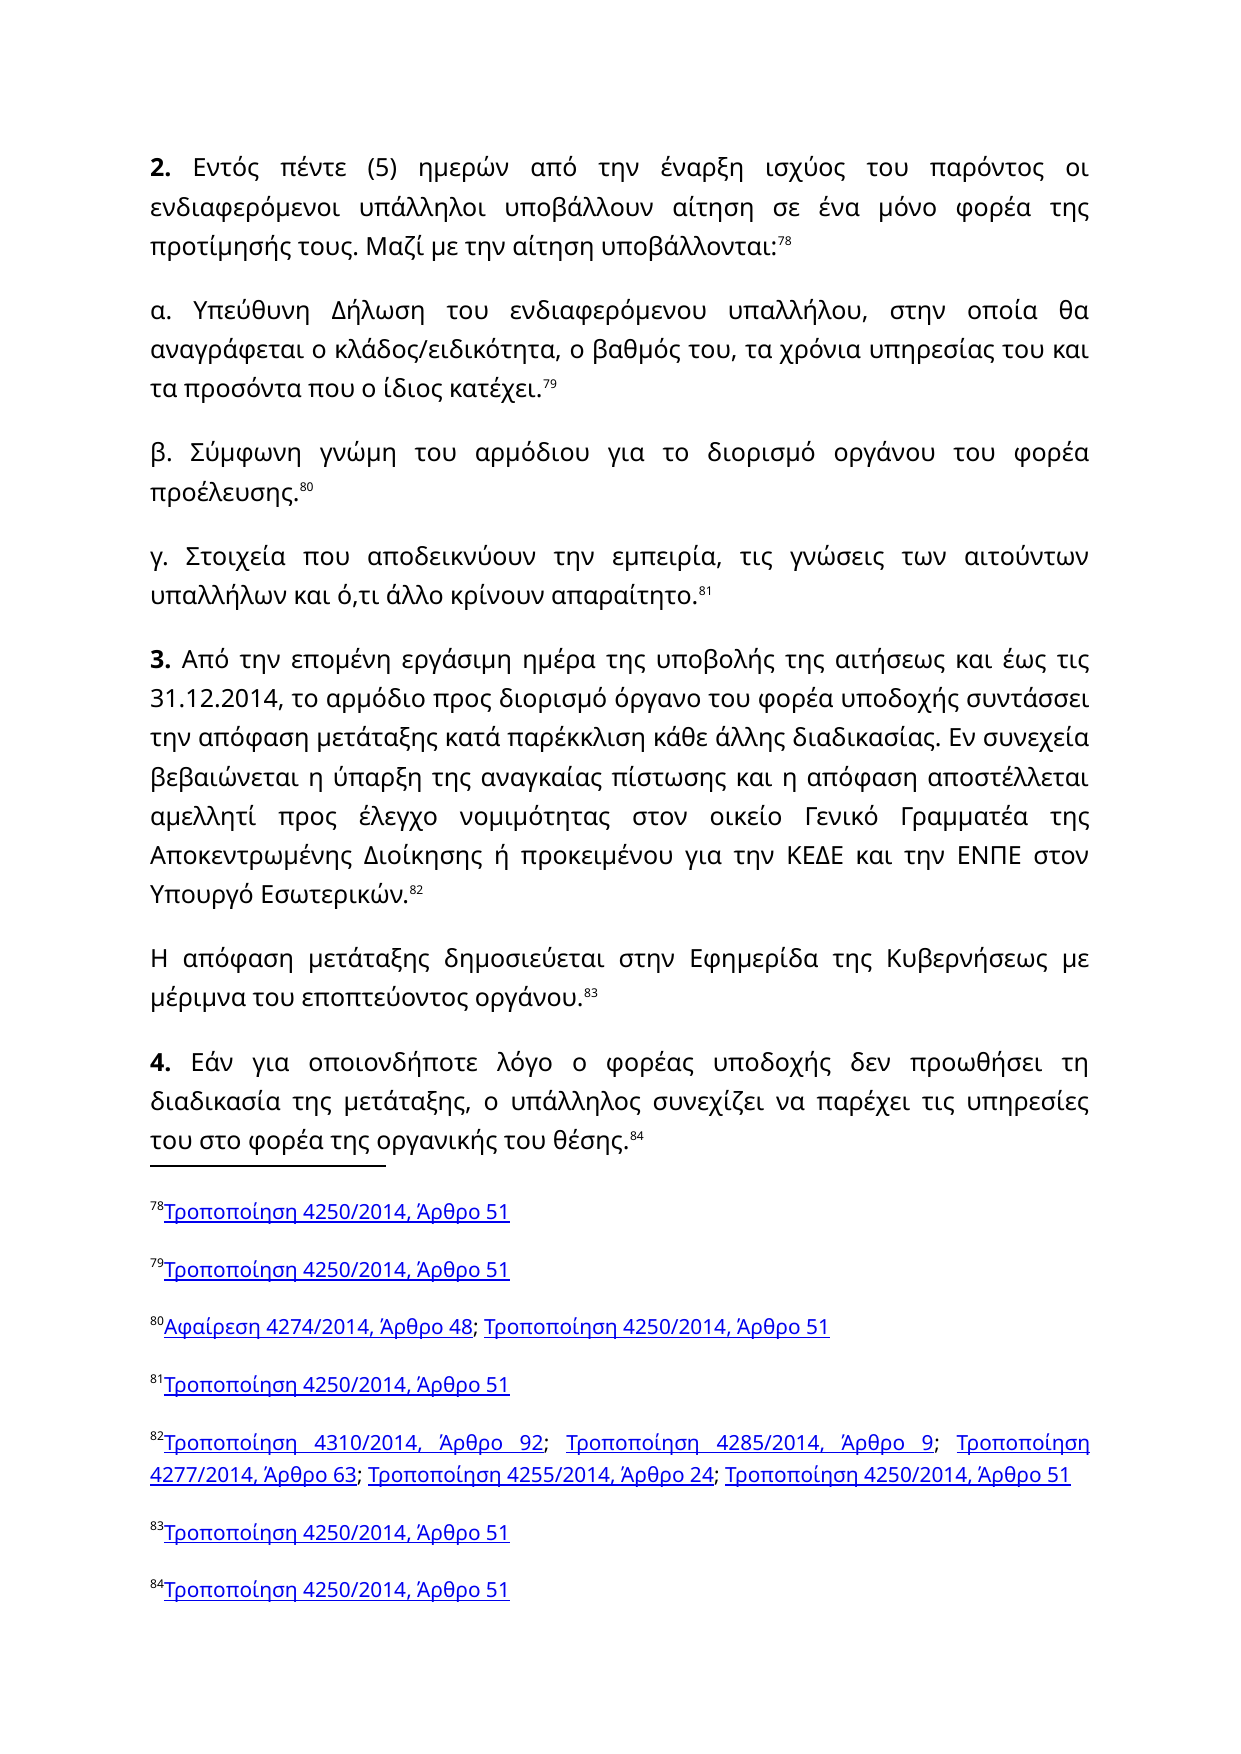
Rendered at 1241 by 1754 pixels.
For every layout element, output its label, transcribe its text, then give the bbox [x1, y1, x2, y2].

text Η απόφαση μετάταξης δημοσιεύεται στην Εφημερίδα της Κυβερνήσεως με μέριμνα του εποπτεύοντος οργάνου. [150, 941, 1090, 1014]
text Τροποποίηση 4250/2014, Άρθρο 51 [150, 1255, 1090, 1283]
text Αφαίρεση 4274/2014, Άρθρο 48; Τροποποίηση 4250/2014, Άρθρο 51 [150, 1312, 1090, 1341]
text 2. Εντός πέντε (5) ημερών από την έναρξη ισχύος του παρόντος οι ενδιαφερόμενοι υπάλληλοι υποβάλλουν αίτηση σε ένα μόνο φορέα της προτίμησής τους. Μαζί με την αίτηση υποβάλλονται: [150, 150, 1090, 262]
text Τροποποίηση 4250/2014, Άρθρο 51 [150, 1576, 1090, 1604]
text Τροποποίηση 4310/2014, Άρθρο 92; Τροποποίηση 4285/2014, Άρθρο 9; Τροποποίηση 4277/2014, Άρθρο 63; Τροποποίηση 4255/2014, Άρθρο 24; Τροποποίηση 4250/2014, Άρθρο 51 [150, 1428, 1090, 1489]
text 4. Εάν για οποιονδήποτε λόγο ο φορέας υποδοχής δεν προωθήσει τη διαδικασία της μετάταξης, ο υπάλληλος συνεχίζει να παρέχει τις υπηρεσίες του στο φορέα της οργανικής του θέσης. [150, 1044, 1090, 1157]
text Τροποποίηση 4250/2014, Άρθρο 51 [150, 1370, 1090, 1398]
text Τροποποίηση 4250/2014, Άρθρο 51 [150, 1197, 1090, 1226]
text γ. Στοιχεία που αποδεικνύουν την εμπειρία, τις γνώσεις των αιτούντων υπαλλήλων και ό,τι άλλο κρίνουν απαραίτητο. [150, 538, 1090, 612]
text α. Υπεύθυνη Δήλωση του ενδιαφερόμενου υπαλλήλου, στην οποία θα αναγράφεται ο κλάδος/ειδικότητα, ο βαθμός του, τα χρόνια υπηρεσίας του και τα προσόντα που ο ίδιος κατέχει. [150, 292, 1090, 405]
text 3. Από την επομένη εργάσιμη ημέρα της υποβολής της αιτήσεως και έως τις 31.12.2014, το αρμόδιο προς διορισμό όργανο του φορέα υποδοχής συντάσσει την απόφαση μετάταξης κατά παρέκκλιση κάθε άλλης διαδικασίας. Εν συνεχεία βεβαιώνεται η ύπαρξη της αναγκαίας πίστωσης και η απόφαση αποστέλλεται αμελλητί προς έλεγχο νομιμότητας στον οικείο Γενικό Γραμματέα της Αποκεντρωμένης Διοίκησης ή προκειμένου για την ΚΕΔΕ και την ΕΝΠΕ στον Υπουργό Εσωτερικών. [150, 642, 1090, 911]
text Τροποποίηση 4250/2014, Άρθρο 51 [150, 1518, 1090, 1546]
text β. Σύμφωνη γνώμη του αρμόδιου για το διορισμό οργάνου του φορέα προέλευσης. [150, 435, 1090, 508]
